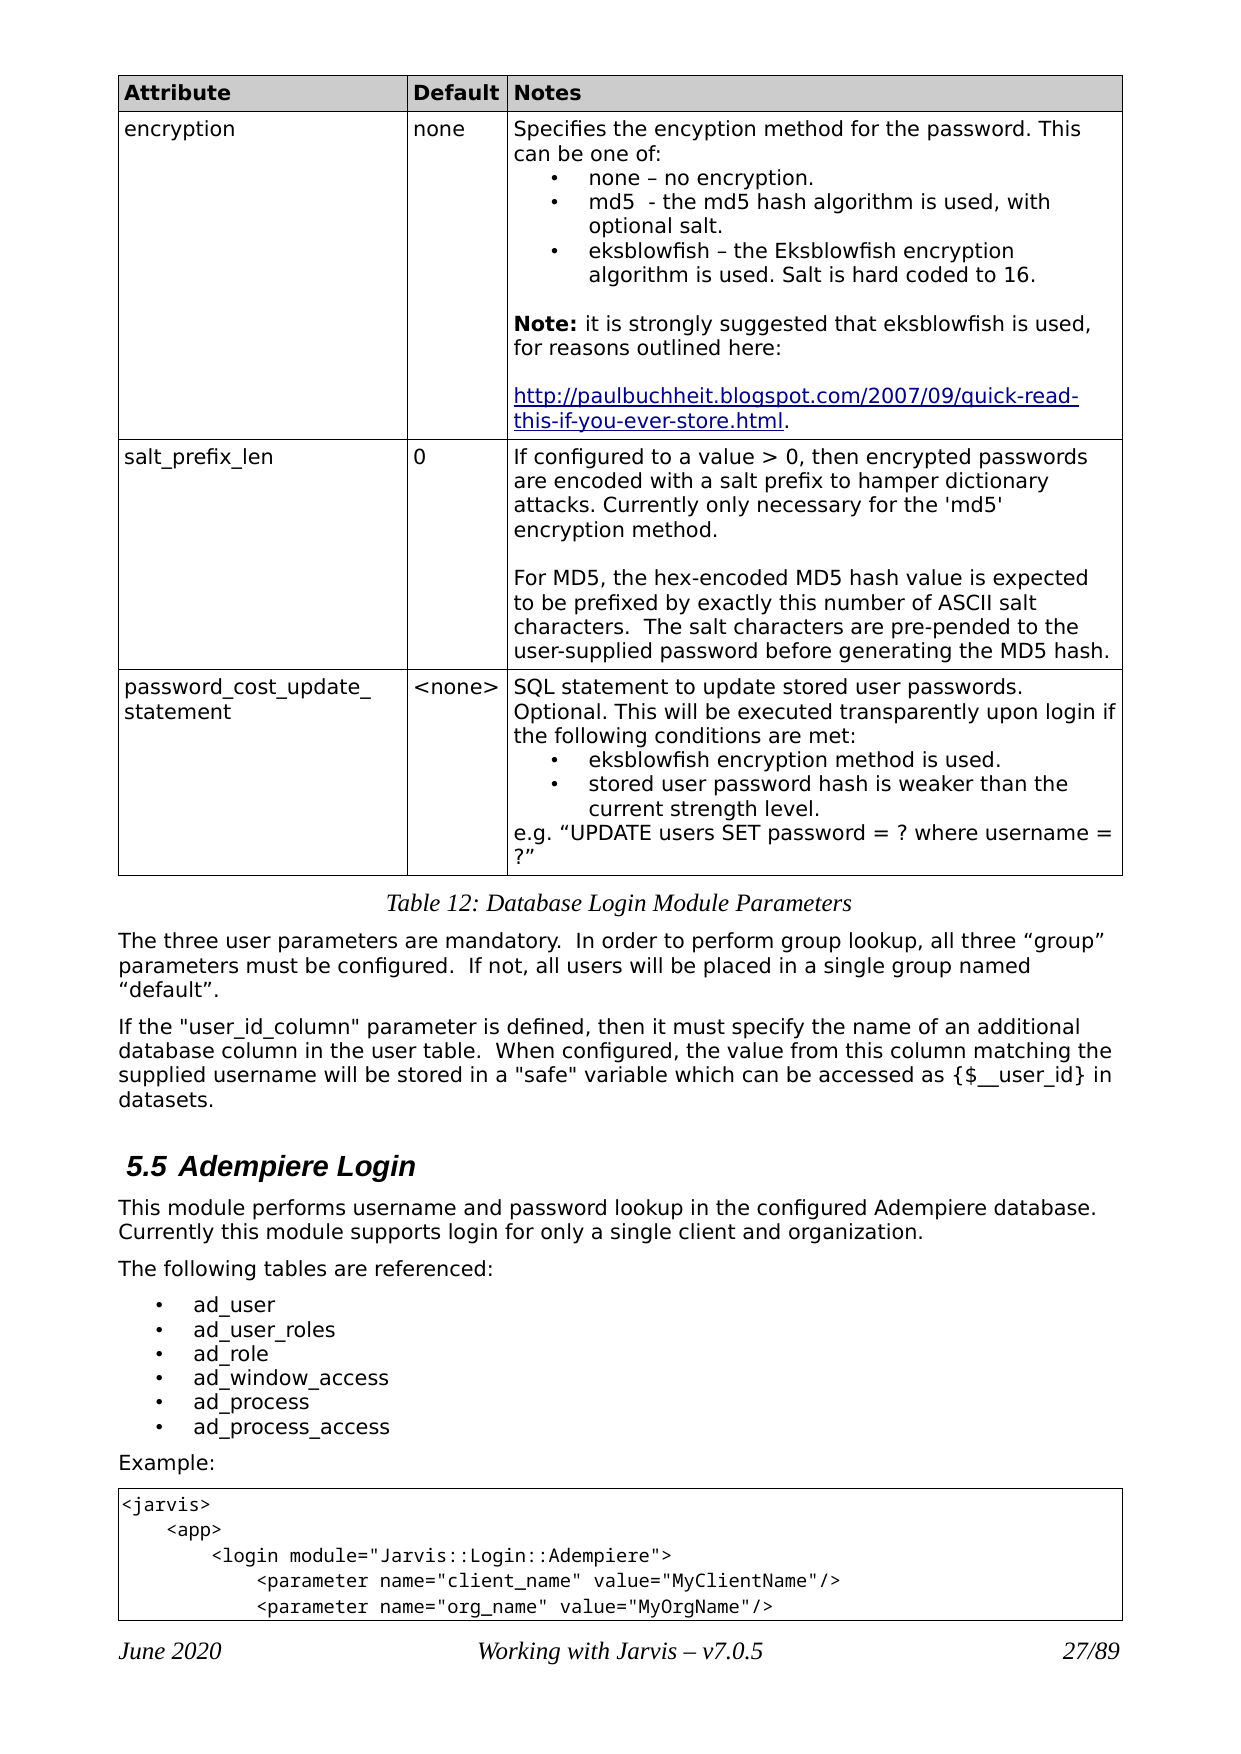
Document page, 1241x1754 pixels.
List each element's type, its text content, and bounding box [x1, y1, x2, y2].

table_cell If configured to a value > 0, then encrypted passwords are encoded with a salt prefix to hamper dictionary attacks. Currently only necessary for the 'md5' encryption method. For MD5, the hex-encoded MD5 hash value is expected to be prefixed by exactly this number of ASCII salt characters. The salt characters are pre-pended to the user-supplied password before generating the MD5 hash. [508, 440, 1122, 669]
table_cell password_cost_update_ statement [119, 670, 407, 875]
text <parameter name="client_name" value="MyClientName"/> [119, 1565, 1122, 1590]
table_cell encryption [119, 112, 407, 439]
text The following tables are referenced: [118, 1257, 1122, 1281]
table_header Notes [508, 76, 1122, 111]
text Table 12: Database Login Module Parameters [118, 888, 1122, 917]
list ad_role [156, 1342, 1122, 1366]
list ad_window_access [156, 1366, 1122, 1390]
table_cell SQL statement to update stored user passwords. Optional. This will be executed transparently upon login if the following conditions are met: eksblowfish encryption method is used. stored user password hash is weaker than the current strength level. e.g. “UPDATE users SET password = ? where username = ?” [508, 670, 1122, 875]
list ad_user [156, 1293, 1122, 1318]
text <login module="Jarvis::Login::Adempiere"> [119, 1539, 1122, 1565]
table_cell Specifies the encyption method for the password. This can be one of: none – no encryption. md5 - the md5 hash algorithm is used, with optional salt. eksblowfish – the Eksblowfish encryption algorithm is used. Salt is hard coded to 16. Note: it is strongly suggested that eksblowfish is used, for reasons outlined here: http://paulbuchheit.blogspot.com/2007/09/quick-read-this-if-you-ever-store.html. [508, 112, 1122, 439]
list ad_user_roles [156, 1318, 1122, 1342]
list ad_process_access [156, 1415, 1122, 1439]
subtitle Adempiere Login [118, 1149, 1122, 1183]
table_cell <none> [408, 670, 507, 875]
text <parameter name="org_name" value="MyOrgName"/> [119, 1590, 1122, 1620]
text Example: [118, 1451, 1122, 1476]
table_cell salt_prefix_len [119, 440, 407, 669]
text This module performs username and password lookup in the configured Adempiere database. Currently this module supports login for only a single client and organization. [118, 1196, 1122, 1244]
table_cell none [408, 112, 507, 439]
table_header Attribute [119, 76, 407, 111]
text <jarvis> [119, 1489, 1122, 1514]
table_header Default [408, 76, 507, 111]
text The three user parameters are mandatory. In order to perform group lookup, all three “group” parameters must be configured. If not, all users will be placed in a single group named “default”. [118, 929, 1122, 1002]
table_cell 0 [408, 440, 507, 669]
list ad_process [156, 1390, 1122, 1415]
text <app> [119, 1514, 1122, 1539]
text If the "user_id_column" parameter is defined, then it must specify the name of an additional database column in the user table. When configured, the value from this column matching the supplied username will be stored in a "safe" variable which can be accessed as {$__user_id} in datasets. [118, 1015, 1122, 1112]
